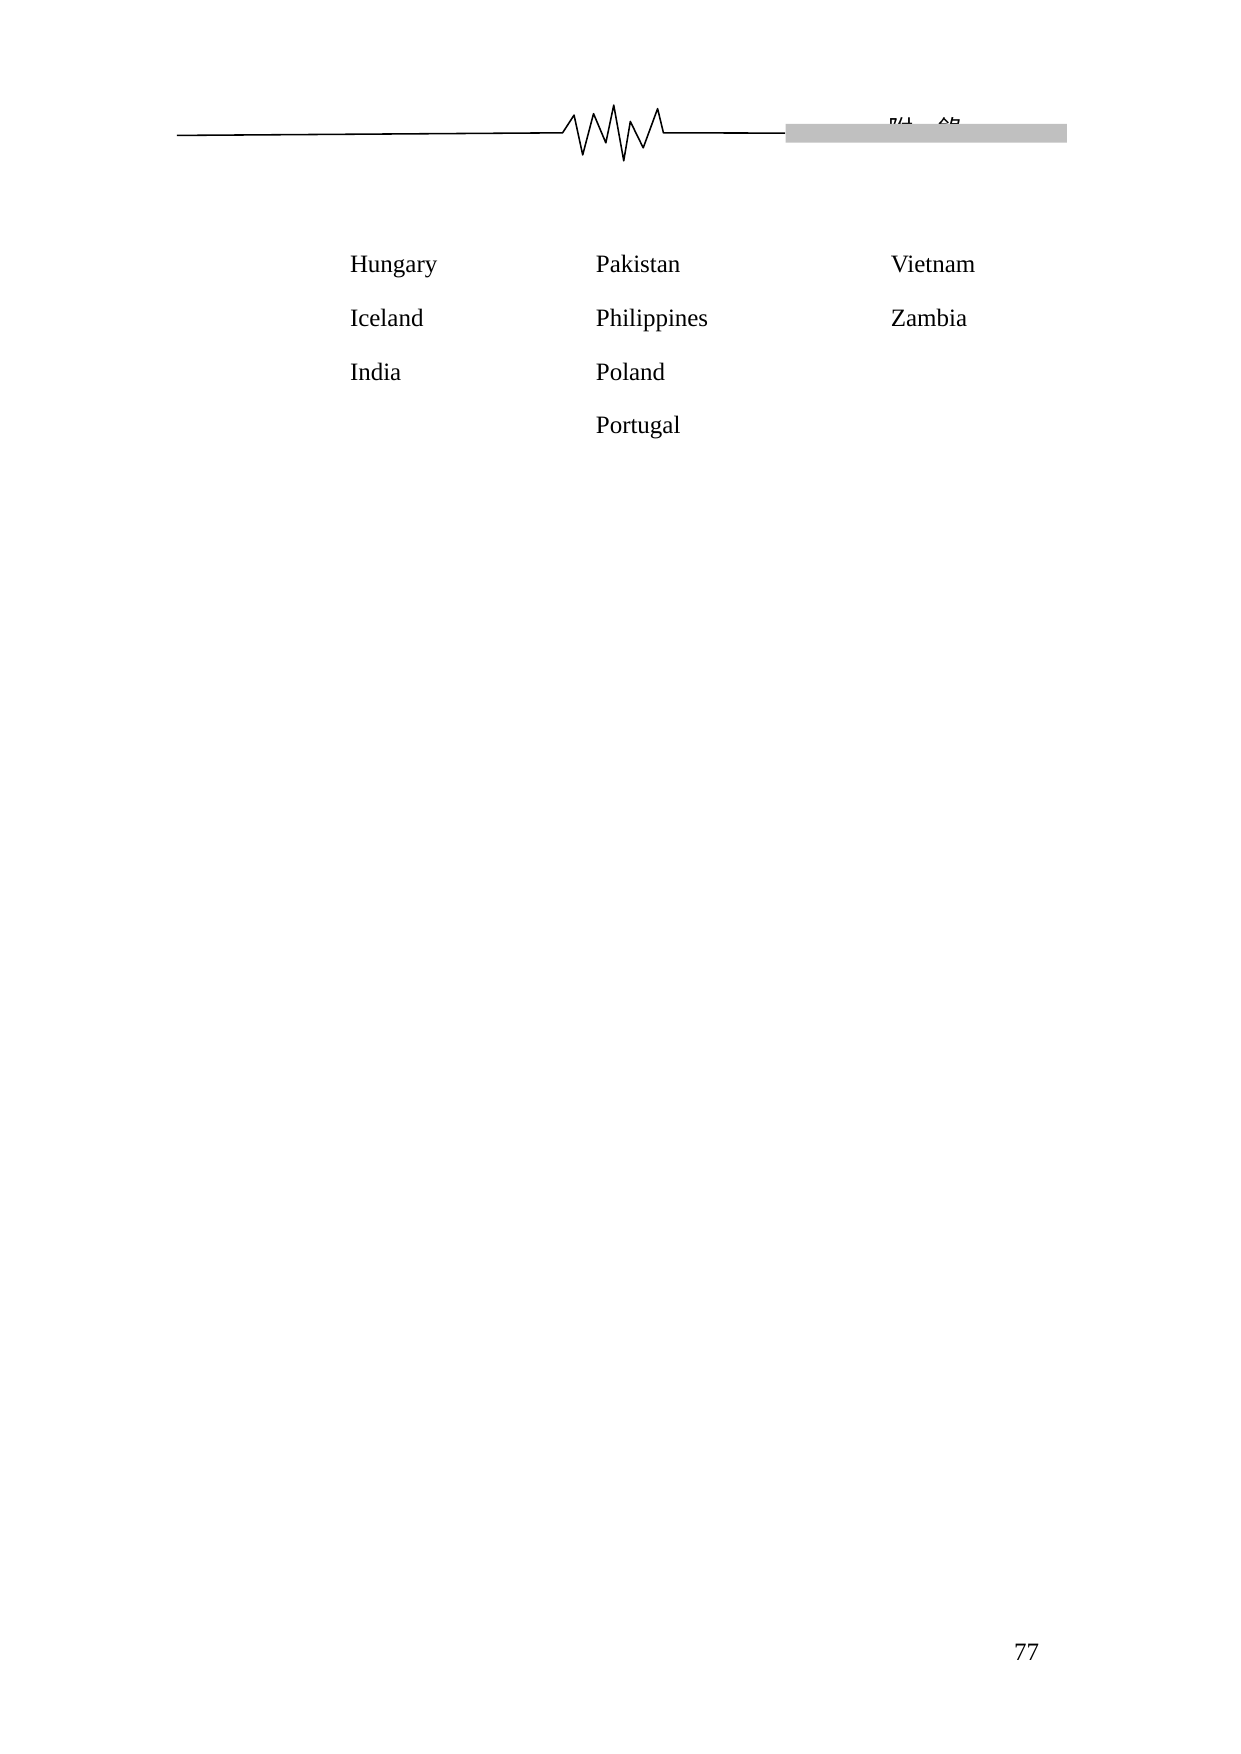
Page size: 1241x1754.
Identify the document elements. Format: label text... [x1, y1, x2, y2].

table_cell India [226, 344, 476, 398]
table_cell Poland [476, 344, 776, 398]
table_cell Hungary [226, 237, 476, 291]
table_cell [776, 344, 1075, 398]
table_cell Portugal [476, 398, 776, 451]
table_cell [226, 398, 476, 451]
table_cell Philippines [476, 291, 776, 344]
table_cell Pakistan [476, 237, 776, 291]
table_cell Vietnam [776, 237, 1075, 291]
table_cell [776, 398, 1075, 451]
table_cell Iceland [226, 291, 476, 344]
table_cell Zambia [776, 291, 1075, 344]
